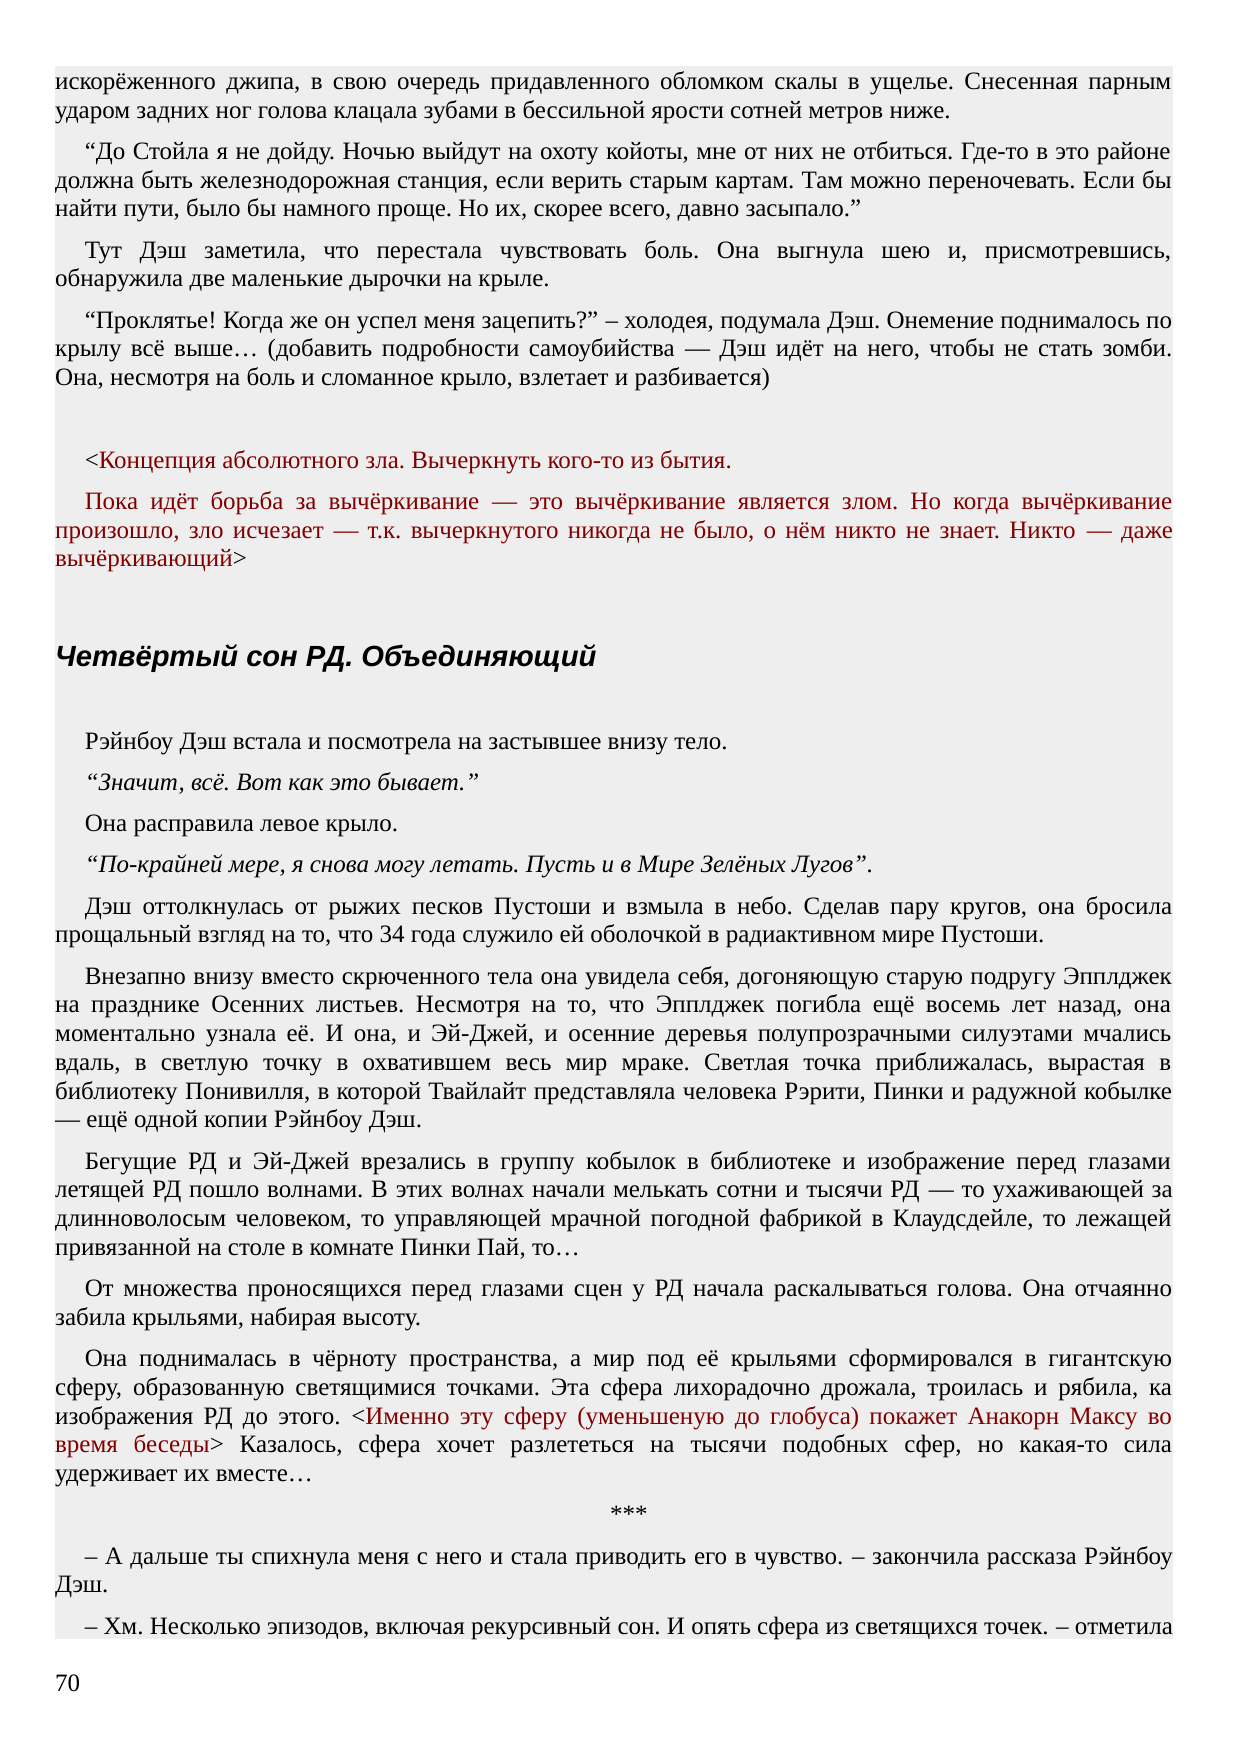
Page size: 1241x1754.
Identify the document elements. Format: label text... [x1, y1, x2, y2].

subtitle Четвёртый сон РД. Объединяющий [55, 638, 1173, 672]
text – А дальше ты спихнула меня с него и стала приводить его в чувство. – закончила рассказа Рэйнбоу Дэш. [55, 1541, 1173, 1598]
text Тут Дэш заметила, что перестала чувствовать боль. Она выгнула шею и, присмотревшись, обнаружила две маленькие дырочки на крыле. [55, 235, 1173, 292]
text *** [55, 1499, 1173, 1528]
text Рэйнбоу Дэш встала и посмотрела на застывшее внизу тело. [55, 726, 1173, 754]
text – Хм. Несколько эпизодов, включая рекурсивный сон. И опять сфера из светящихся точек. – отметила [55, 1611, 1173, 1639]
text Бегущие РД и Эй-Джей врезались в группу кобылок в библиотеке и изображение перед глазами летящей РД пошло волнами. В этих волнах начали мелькать сотни и тысячи РД — то ухаживающей за длинноволосым человеком, то управляющей мрачной погодной фабрикой в Клаудсдейле, то лежащей привязанной на столе в комнате Пинки Пай, то… [55, 1146, 1173, 1261]
text “Проклятье! Когда же он успел меня зацепить?” – холодея, подумала Дэш. Онемение поднималось по крылу всё выше… (добавить подробности самоубийства — Дэш идёт на него, чтобы не стать зомби. Она, несмотря на боль и сломанное крыло, взлетает и разбивается) [55, 305, 1173, 391]
text Дэш оттолкнулась от рыжих песков Пустоши и взмыла в небо. Сделав пару кругов, она бросила прощальный взгляд на то, что 34 года служило ей оболочкой в радиактивном мире Пустоши. [55, 891, 1173, 948]
text Внезапно внизу вместо скрюченного тела она увидела себя, догоняющую старую подругу Эпплджек на празднике Осенних листьев. Несмотря на то, что Эпплджек погибла ещё восемь лет назад, она моментально узнала её. И она, и Эй-Джей, и осенние деревья полупрозрачными силуэтами мчались вдаль, в светлую точку в охватившем весь мир мраке. Светлая точка приближалась, вырастая в библиотеку Понивилля, в которой Твайлайт представляла человека Рэрити, Пинки и радужной кобылке — ещё одной копии Рэйнбоу Дэш. [55, 961, 1173, 1133]
text “Значит, всё. Вот как это бывает.” [55, 767, 1173, 796]
text Она расправила левое крыло. [55, 808, 1173, 837]
text Пока идёт борьба за вычёркивание — это вычёркивание является злом. Но когда вычёркивание произошло, зло исчезает — т.к. вычеркнутого никогда не было, о нём никто не знает. Никто — даже вычёркивающий> [55, 486, 1173, 572]
text искорёженного джипа, в свою очередь придавленного обломком скалы в ущелье. Снесенная парным ударом задних ног голова клацала зубами в бессильной ярости сотней метров ниже. [55, 66, 1173, 123]
text “По-крайней мере, я снова могу летать. Пусть и в Мире Зелёных Лугов”. [55, 849, 1173, 878]
text Она поднималась в чёрноту пространства, а мир под её крыльями сформировался в гигантскую сферу, образованную светящимися точками. Эта сфера лихорадочно дрожала, троилась и рябила, ка изображения РД до этого. <Именно эту сферу (уменьшеную до глобуса) покажет Анакорн Максу во время беседы> Казалось, сфера хочет разлететься на тысячи подобных сфер, но какая-то сила удерживает их вместе… [55, 1343, 1173, 1487]
text От множества проносящихся перед глазами сцен у РД начала раскалываться голова. Она отчаянно забила крыльями, набирая высоту. [55, 1273, 1173, 1331]
text “До Стойла я не дойду. Ночью выйдут на охоту койоты, мне от них не отбиться. Где-то в это районе должна быть железнодорожная станция, если верить старым картам. Там можно переночевать. Если бы найти пути, было бы намного проще. Но их, скорее всего, давно засыпало.” [55, 136, 1173, 222]
text <Концепция абсолютного зла. Вычеркнуть кого-то из бытия. [55, 445, 1173, 473]
